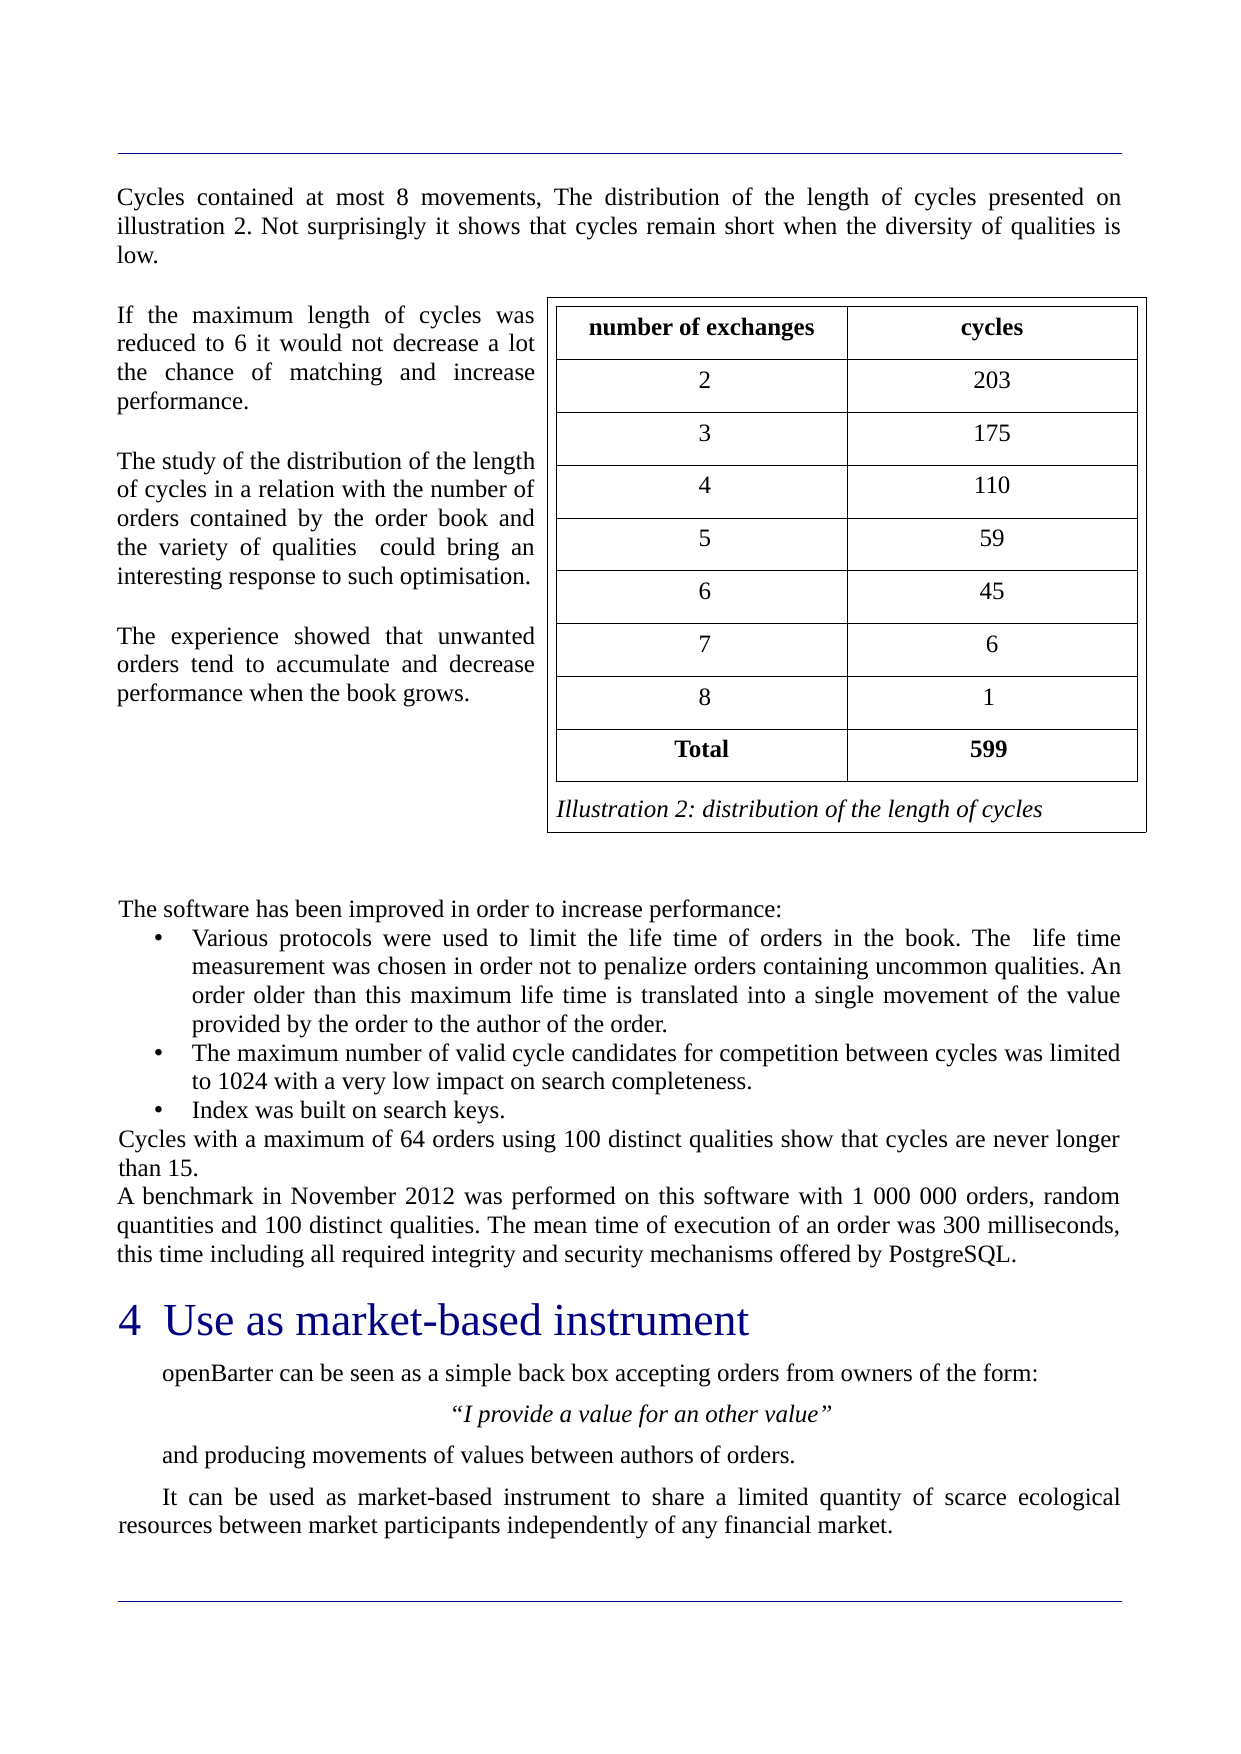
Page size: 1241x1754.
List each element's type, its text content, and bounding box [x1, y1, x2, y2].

table_cell 3 [557, 413, 847, 464]
text Cycles contained at most 8 movements, The distribution of the length of cycles presented on illustration 2. Not surprisingly it shows that cycles remain short when the diversity of qualities is low. [117, 182, 1122, 268]
list The maximum number of valid cycle candidates for competition between cycles was limited to 1024 with a very low impact on search completeness. [154, 1038, 1122, 1095]
table_cell 110 [848, 466, 1137, 517]
table_cell 1 [848, 677, 1137, 729]
text The study of the distribution of the length of cycles in a relation with the number of orders contained by the order book and the variety of qualities could bring an interesting response to such optimisation. [117, 446, 547, 589]
table_cell 599 [848, 730, 1137, 781]
table_cell 6 [848, 624, 1137, 676]
table_cell 59 [848, 519, 1137, 570]
text Illustration 2: distribution of the length of cycles [556, 794, 1137, 823]
table_cell 45 [848, 571, 1137, 623]
table_cell 6 [557, 571, 847, 623]
table_cell 8 [557, 677, 847, 729]
text It can be used as market-based instrument to share a limited quantity of scarce ecological resources between market participants independently of any financial market. [118, 1482, 1122, 1539]
list Various protocols were used to limit the life time of orders in the book. The life time measurement was chosen in order not to penalize orders containing uncommon qualities. An order older than this maximum life time is translated into a single movement of the value provided by the order to the author of the order. [154, 923, 1122, 1038]
table_cell 4 [557, 466, 847, 517]
table_header cycles [848, 307, 1137, 359]
table_cell Total [557, 730, 847, 781]
text and producing movements of values between authors of orders. [118, 1440, 1122, 1469]
text The software has been improved in order to increase performance: [118, 894, 1122, 923]
table_cell 203 [848, 360, 1137, 412]
text openBarter can be seen as a simple back box accepting orders from owners of the form: [118, 1358, 1122, 1387]
text “I provide a value for an other value” [118, 1399, 1122, 1428]
table_cell 7 [557, 624, 847, 676]
table_cell 175 [848, 413, 1137, 464]
subtitle Use as market-based instrument [118, 1293, 1122, 1345]
text Cycles with a maximum of 64 orders using 100 distinct qualities show that cycles are never longer than 15. [118, 1124, 1122, 1181]
text A benchmark in November 2012 was performed on this software with 1 000 000 orders, random quantities and 100 distinct qualities. The mean time of execution of an order was 300 milliseconds, this time including all required integrity and security mechanisms offered by PostgreSQL. [117, 1181, 1122, 1268]
text If the maximum length of cycles was reduced to 6 it would not decrease a lot the chance of matching and increase performance. [117, 300, 547, 415]
table_cell 2 [557, 360, 847, 412]
table_header number of exchanges [557, 307, 847, 359]
table_cell 5 [557, 519, 847, 570]
text The experience showed that unwanted orders tend to accumulate and decrease performance when the book grows. [117, 621, 547, 707]
list Index was built on search keys. [154, 1095, 1122, 1124]
